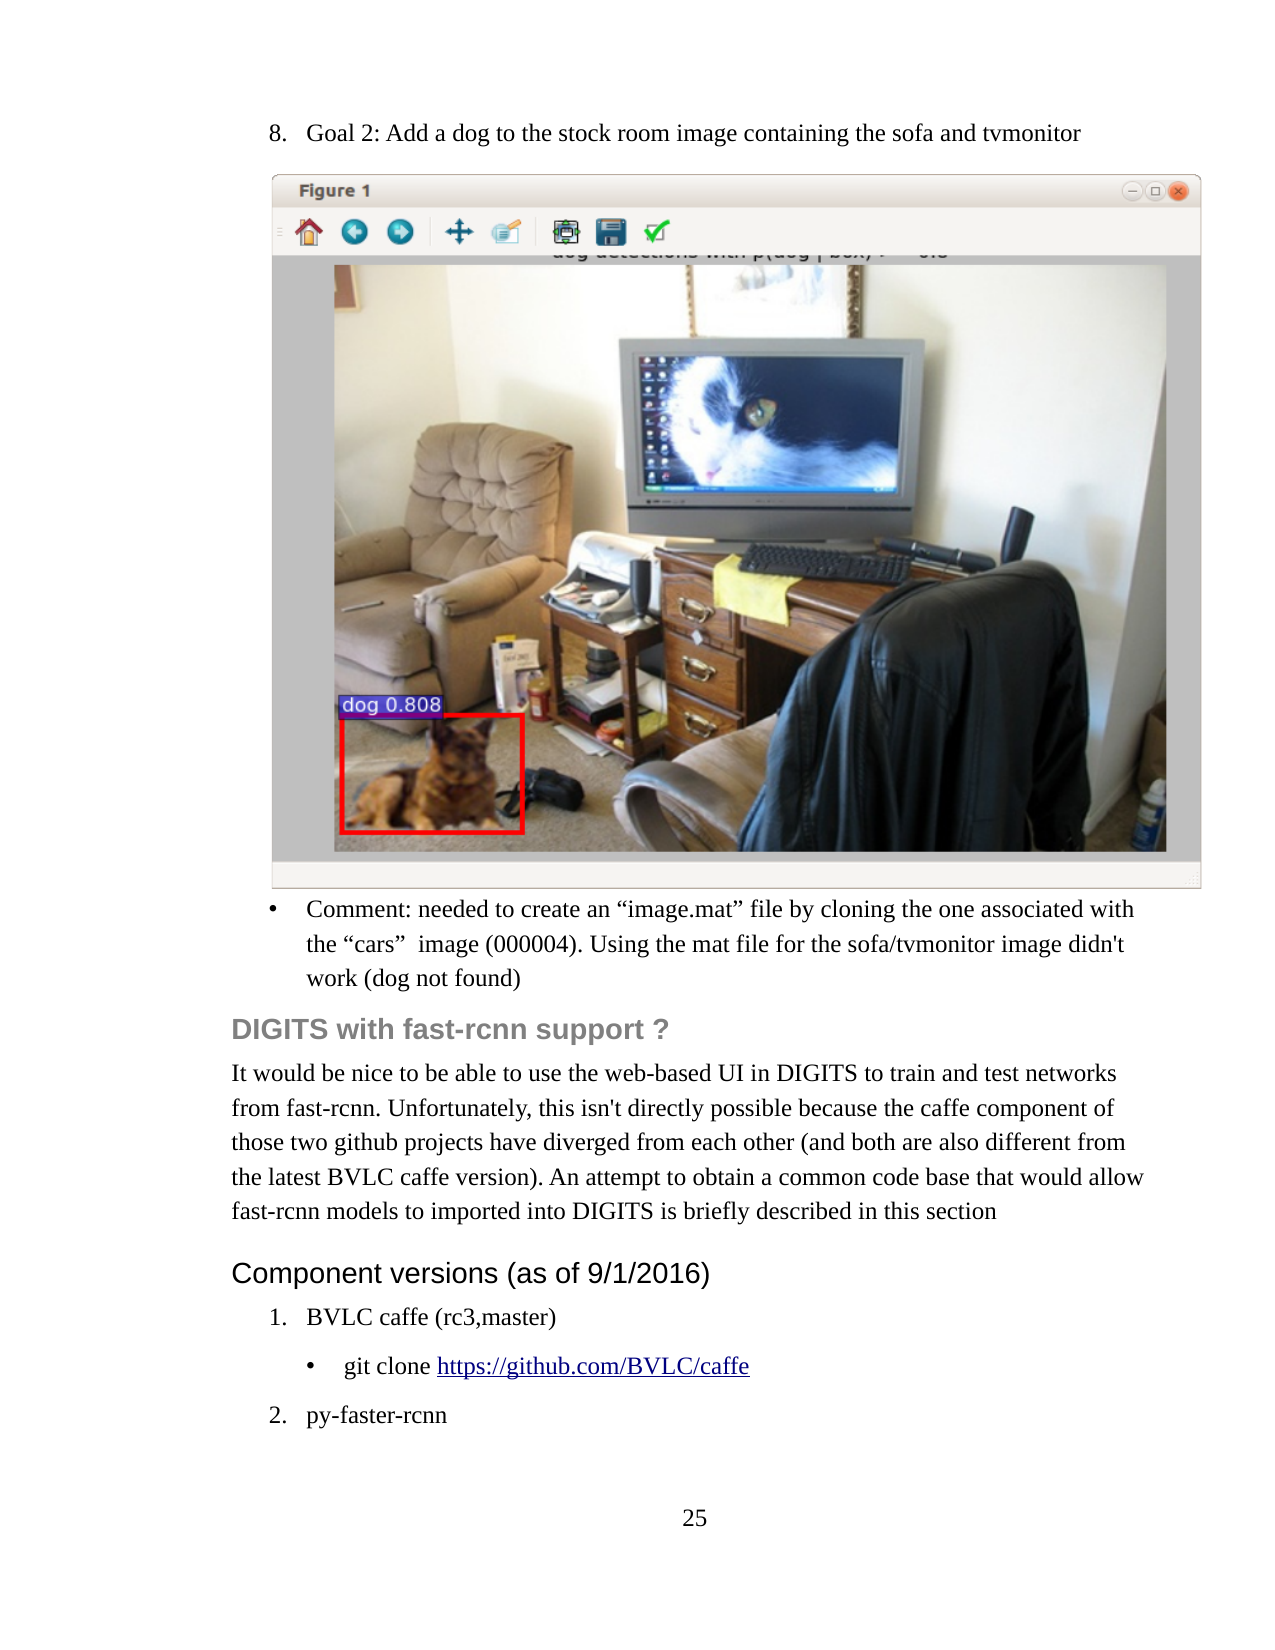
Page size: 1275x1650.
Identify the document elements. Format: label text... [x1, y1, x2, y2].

picture [271, 174, 1202, 889]
list git clone https://github.com/BVLC/caffe [306, 1351, 1158, 1379]
text It would be nice to be able to use the web-based UI in DIGITS to train and test networks from fast-rcnn. Unfortunately, this isn't directly possible because the caffe component of those two github projects have diverged from each other (and both are also different from the latest BVLC caffe version). An attempt to obtain a common code base that would allow fast-rcnn models to imported into DIGITS is briefly described in this section [231, 1058, 1158, 1225]
list Goal 2: Add a dog to the stock room image containing the sofa and tvmonitor [269, 118, 1158, 147]
list BVLC caffe (rc3,master) [269, 1302, 1158, 1331]
subtitle DIGITS with fast-rcnn support ? [231, 1012, 1158, 1046]
list py-faster-rcnn [269, 1400, 1158, 1429]
subtitle Component versions (as of 9/1/2016) [231, 1256, 1158, 1289]
list Comment: needed to create an “image.mat” file by cloning the one associated with the “cars” image (000004). Using the mat file for the sofa/tvmonitor image didn't work (dog not found) [269, 889, 1158, 992]
